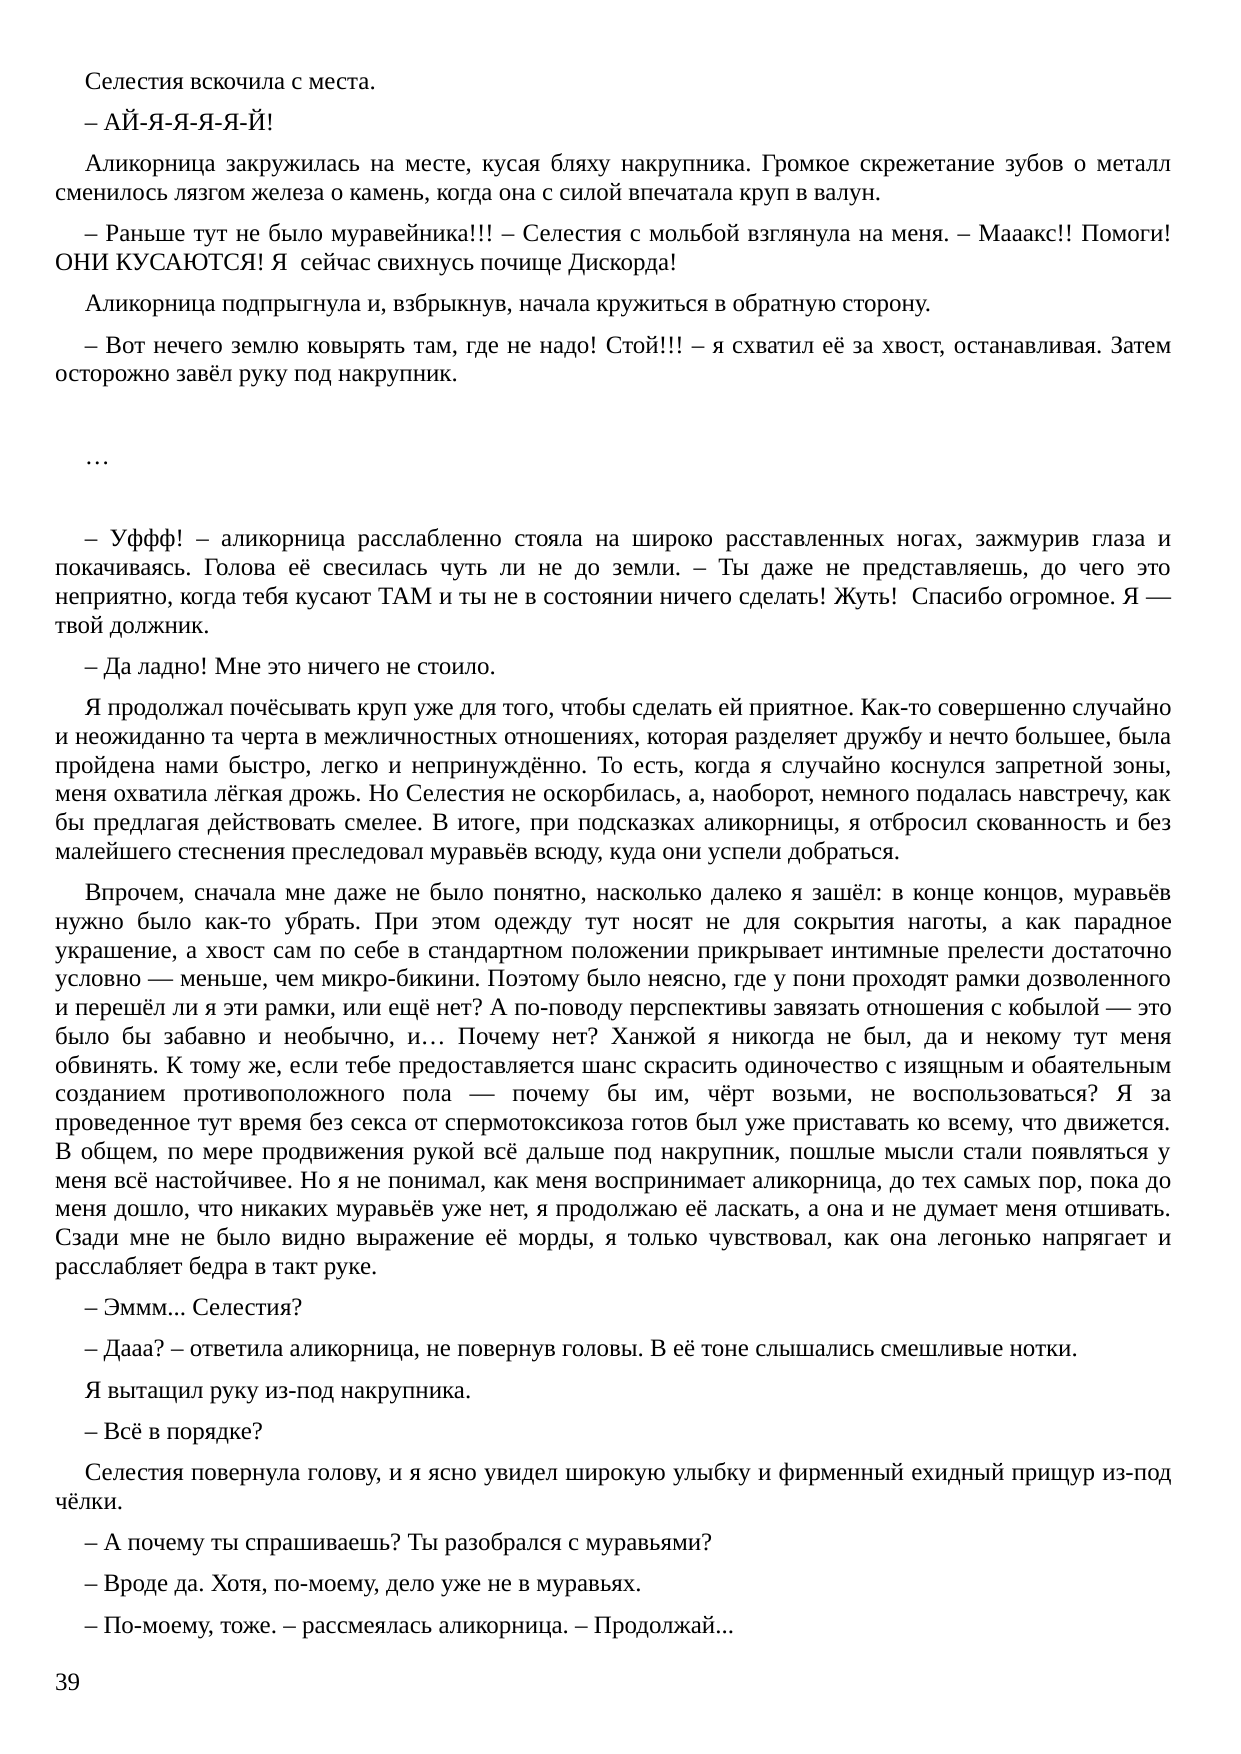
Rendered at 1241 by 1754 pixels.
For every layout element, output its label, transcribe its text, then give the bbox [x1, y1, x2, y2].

text Я вытащил руку из-под накрупника. [55, 1375, 1173, 1403]
text – Всё в порядке? [55, 1416, 1173, 1445]
text – Вроде да. Хотя, по-моему, дело уже не в муравьях. [55, 1568, 1173, 1597]
text Селестия повернула голову, и я ясно увидел широкую улыбку и фирменный ехидный прищур из-под чёлки. [55, 1457, 1173, 1515]
text – По-моему, тоже. – рассмеялась аликорница. – Продолжай... [55, 1610, 1173, 1638]
text Аликорница подпрыгнула и, взбрыкнув, начала кружиться в обратную сторону. [55, 288, 1173, 317]
text Впрочем, сначала мне даже не было понятно, насколько далеко я зашёл: в конце концов, муравьёв нужно было как-то убрать. При этом одежду тут носят не для сокрытия наготы, а как парадное украшение, а хвост сам по себе в стандартном положении прикрывает интимные прелести достаточно условно — меньше, чем микро-бикини. Поэтому было неясно, где у пони проходят рамки дозволенного и перешёл ли я эти рамки, или ещё нет? А по-поводу перспективы завязать отношения с кобылой — это было бы забавно и необычно, и… Почему нет? Ханжой я никогда не был, да и некому тут меня обвинять. К тому же, если тебе предоставляется шанс скрасить одиночество с изящным и обаятельным созданием противоположного пола — почему бы им, чёрт возьми, не воспользоваться? Я за проведенное тут время без секса от спермотоксикоза готов был уже приставать ко всему, что движется. В общем, по мере продвижения рукой всё дальше под накрупник, пошлые мысли стали появляться у меня всё настойчивее. Но я не понимал, как меня воспринимает аликорница, до тех самых пор, пока до меня дошло, что никаких муравьёв уже нет, я продолжаю её ласкать, а она и не думает меня отшивать. Сзади мне не было видно выражение её морды, я только чувствовал, как она легонько напрягает и расслабляет бедра в такт руке. [55, 877, 1173, 1280]
text – Уффф! – аликорница расслабленно стояла на широко расставленных ногах, зажмурив глаза и покачиваясь. Голова её свесилась чуть ли не до земли. – Ты даже не представляешь, до чего это неприятно, когда тебя кусают ТАМ и ты не в состоянии ничего сделать! Жуть! Спасибо огромное. Я — твой должник. [55, 523, 1173, 638]
text – Раньше тут не было муравейника!!! – Селестия с мольбой взглянула на меня. – Мааакс!! Помоги! ОНИ КУСАЮТСЯ! Я сейчас свихнусь почище Дискорда! [55, 218, 1173, 276]
text – А почему ты спрашиваешь? Ты разобрался с муравьями? [55, 1527, 1173, 1556]
text – Вот нечего землю ковырять там, где не надо! Стой!!! – я схватил её за хвост, останавливая. Затем осторожно завёл руку под накрупник. [55, 330, 1173, 387]
text Селестия вскочила с места. [55, 66, 1173, 95]
text – АЙ-Я-Я-Я-Я-Й! [55, 107, 1173, 136]
text Я продолжал почёсывать круп уже для того, чтобы сделать ей приятное. Как-то совершенно случайно и неожиданно та черта в межличностных отношениях, которая разделяет дружбу и нечто большее, была пройдена нами быстро, легко и непринуждённо. То есть, когда я случайно коснулся запретной зоны, меня охватила лёгкая дрожь. Но Селестия не оскорбилась, а, наоборот, немного подалась навстречу, как бы предлагая действовать смелее. В итоге, при подсказках аликорницы, я отбросил скованность и без малейшего стеснения преследовал муравьёв всюду, куда они успели добраться. [55, 692, 1173, 865]
text – Эммм... Селестия? [55, 1292, 1173, 1321]
text … [55, 441, 1173, 470]
text – Да ладно! Мне это ничего не стоило. [55, 651, 1173, 680]
text – Дааа? – ответила аликорница, не повернув головы. В её тоне слышались смешливые нотки. [55, 1333, 1173, 1362]
text Аликорница закружилась на месте, кусая бляху накрупника. Громкое скрежетание зубов о металл сменилось лязгом железа о камень, когда она с силой впечатала круп в валун. [55, 148, 1173, 206]
